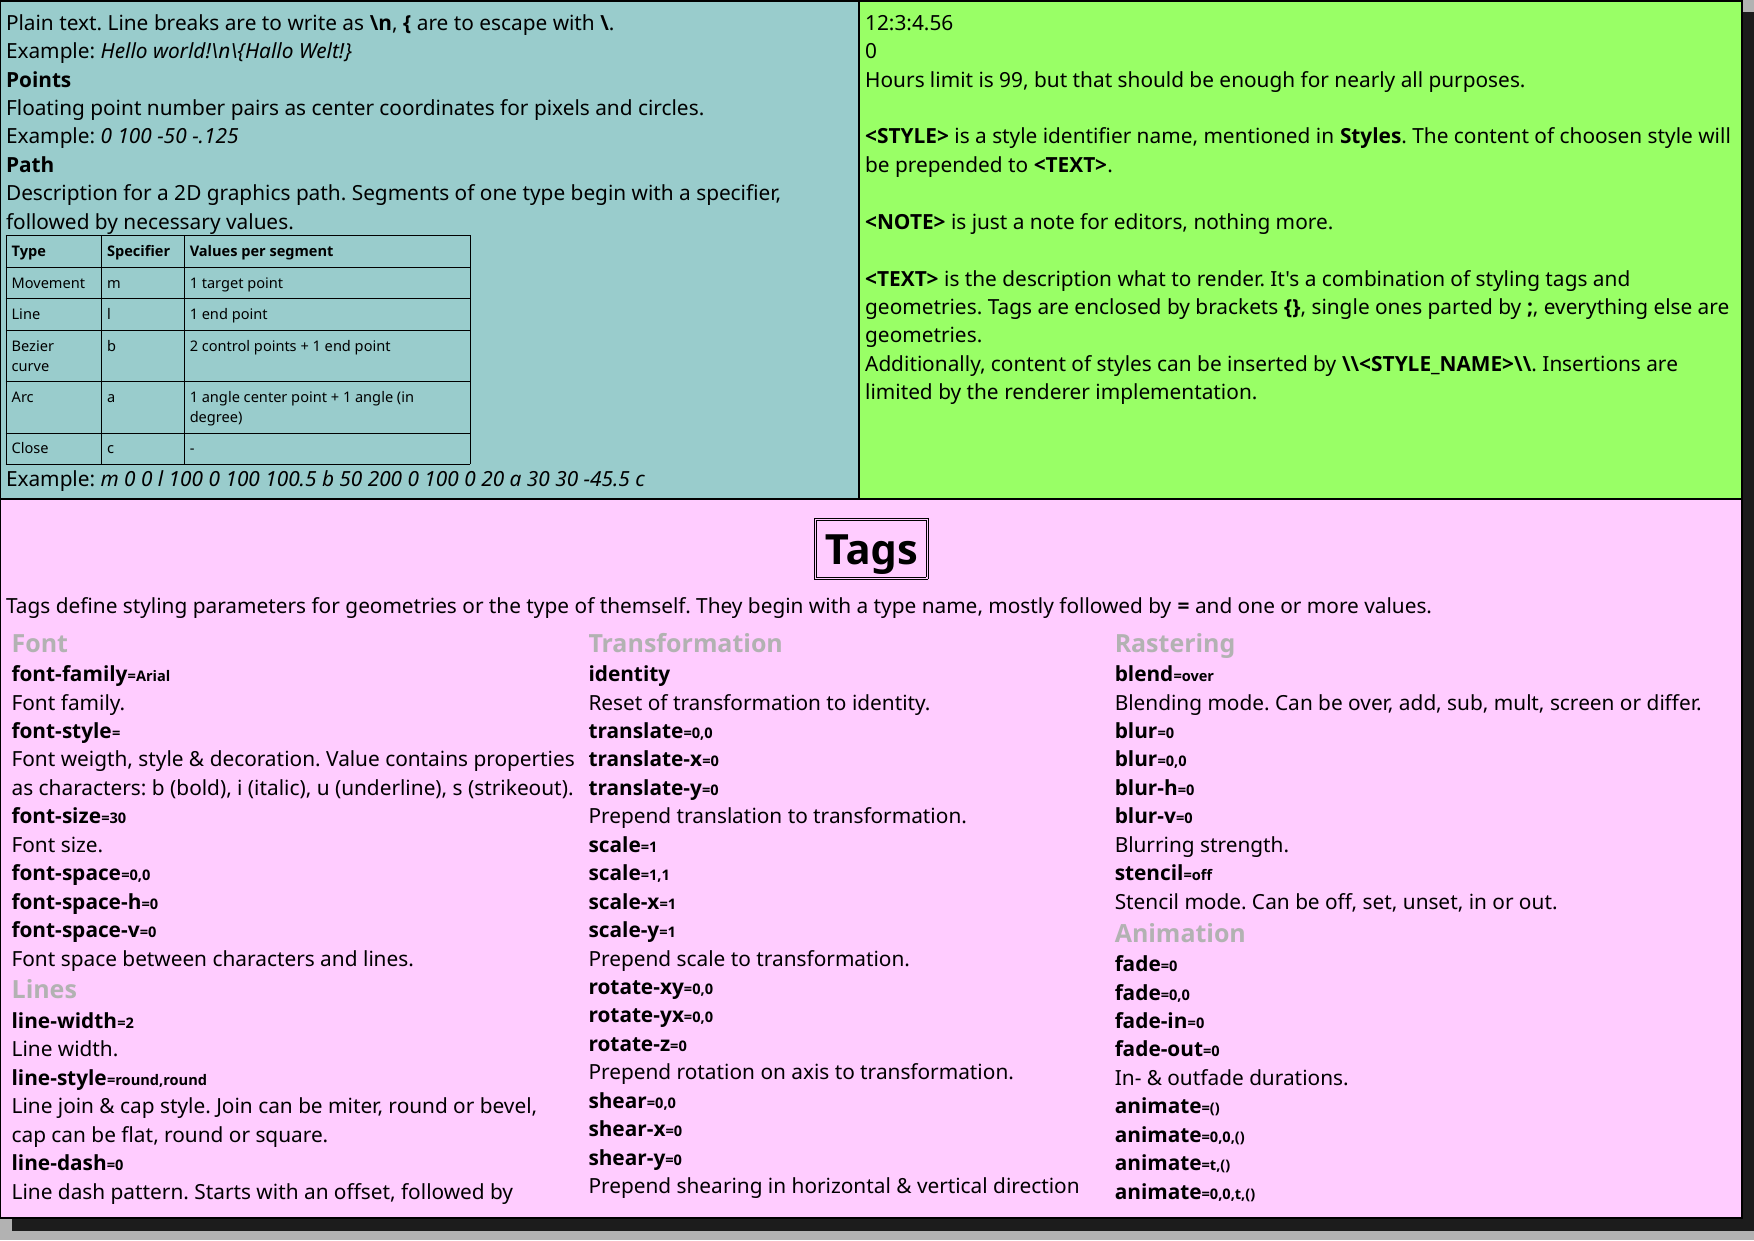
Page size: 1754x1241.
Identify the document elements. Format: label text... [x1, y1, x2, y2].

table_cell c [102, 434, 184, 464]
table_header Transformation identity Reset of transformation to identity. translate=0,0 translate-x=0 translate-y=0 Prepend translation to transformation. scale=1 scale=1,1 scale-x=1 scale-y=1 Prepend scale to transformation. rotate-xy=0,0 rotate-yx=0,0 rotate-z=0 Prepend rotation on axis to transformation. shear=0,0 shear-x=0 shear-y=0 Prepend shearing in horizontal & vertical direction [583, 620, 1109, 1211]
table_cell Bezier curve [7, 331, 101, 381]
table_cell 1 end point [185, 299, 470, 330]
table_cell Close [7, 434, 101, 464]
table_cell Arc [7, 382, 101, 432]
table_cell 12:3:4.56 0 Hours limit is 99, but that should be enough for nearly all purposes. <STYLE> is a style identifier name, mentioned in Styles. The content of choosen style will be prepended to <TEXT>. <NOTE> is just a note for editors, nothing more. <TEXT> is the description what to render. It's a combination of styling tags and geometries. Tags are enclosed by brackets {}, single ones parted by ;, everything else are geometries. Additionally, content of styles can be inserted by \\<STYLE_NAME>\\. Insertions are limited by the renderer implementation. [860, 2, 1741, 498]
table_cell - [185, 434, 470, 464]
table_cell m [102, 268, 184, 298]
table_header Rastering blend=over Blending mode. Can be over, add, sub, mult, screen or differ. blur=0 blur=0,0 blur-h=0 blur-v=0 Blurring strength. stencil=off Stencil mode. Can be off, set, unset, in or out. Animation fade=0 fade=0,0 fade-in=0 fade-out=0 In- & outfade durations. animate=() animate=0,0,() animate=t,() animate=0,0,t,() [1109, 620, 1736, 1211]
table_cell Line [7, 299, 101, 330]
table_cell b [102, 331, 184, 381]
table_cell 1 target point [185, 268, 470, 298]
table_header Values per segment [185, 236, 470, 267]
table_cell a [102, 382, 184, 432]
table_cell 1 angle center point + 1 angle (in degree) [185, 382, 470, 432]
table_cell 2 control points + 1 end point [185, 331, 470, 381]
table_header Type [7, 236, 101, 267]
table_cell l [102, 299, 184, 330]
table_cell Movement [7, 268, 101, 298]
table_cell Tags define styling parameters for geometries or the type of themself. They begin with a type name, mostly followed by = and one or more values. [1, 500, 1741, 1217]
table_cell Plain text. Line breaks are to write as \n, { are to escape with \. Example: Hello world!\n\{Hallo Welt!} Points Floating point number pairs as center coordinates for pixels and circles. Example: 0 100 -50 -.125 Path Description for a 2D graphics path. Segments of one type begin with a specifier, followed by necessary values. Example: m 0 0 l 100 0 100 100.5 b 50 200 0 100 0 20 a 30 30 -45.5 c [1, 2, 858, 498]
table_header Font font-family=Arial Font family. font-style= Font weigth, style & decoration. Value contains properties as characters: b (bold), i (italic), u (underline), s (strikeout). font-size=30 Font size. font-space=0,0 font-space-h=0 font-space-v=0 Font space between characters and lines. Lines line-width=2 Line width. line-style=round,round Line join & cap style. Join can be miter, round or bevel, cap can be flat, round or square. line-dash=0 Line dash pattern. Starts with an offset, followed by [6, 620, 582, 1211]
table_header Specifier [102, 236, 184, 267]
